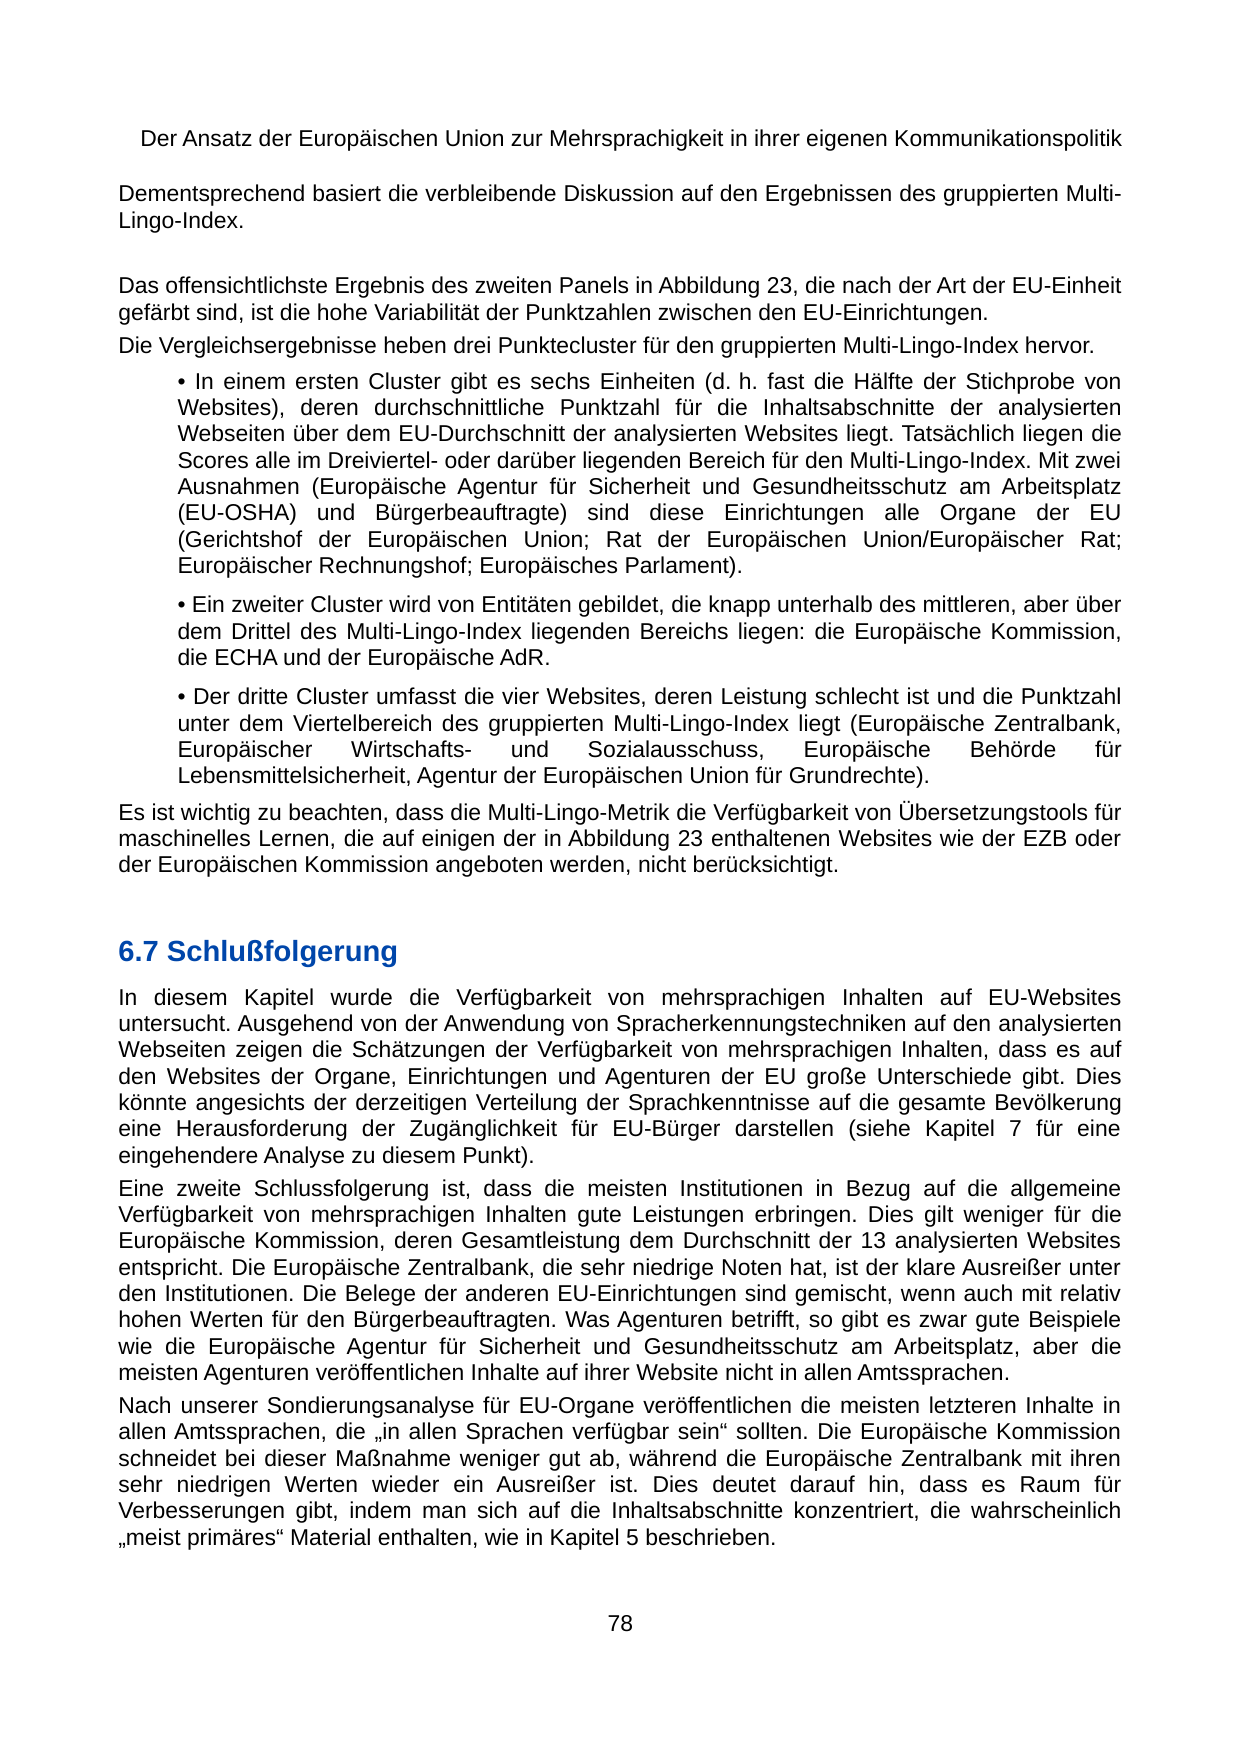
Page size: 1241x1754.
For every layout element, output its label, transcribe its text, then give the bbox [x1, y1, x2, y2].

text In diesem Kapitel wurde die Verfügbarkeit von mehrsprachigen Inhalten auf EU-Websites untersucht. Ausgehend von der Anwendung von Spracherkennungstechniken auf den analysierten Webseiten zeigen die Schätzungen der Verfügbarkeit von mehrsprachigen Inhalten, dass es auf den Websites der Organe, Einrichtungen und Agenturen der EU große Unterschiede gibt. Dies könnte angesichts der derzeitigen Verteilung der Sprachkenntnisse auf die gesamte Bevölkerung eine Herausforderung der Zugänglichkeit für EU-Bürger darstellen (siehe Kapitel 7 für eine eingehendere Analyse zu diesem Punkt). [118, 984, 1122, 1168]
text • In einem ersten Cluster gibt es sechs Einheiten (d. h. fast die Hälfte der Stichprobe von Websites), deren durchschnittliche Punktzahl für die Inhaltsabschnitte der analysierten Webseiten über dem EU-Durchschnitt der analysierten Websites liegt. Tatsächlich liegen die Scores alle im Dreiviertel- oder darüber liegenden Bereich für den Multi-Lingo-Index. Mit zwei Ausnahmen (Europäische Agentur für Sicherheit und Gesundheitsschutz am Arbeitsplatz (EU-OSHA) und Bürgerbeauftragte) sind diese Einrichtungen alle Organe der EU (Gerichtshof der Europäischen Union; Rat der Europäischen Union/Europäischer Rat; Europäischer Rechnungshof; Europäisches Parlament). [177, 368, 1122, 578]
text Dementsprechend basiert die verbleibende Diskussion auf den Ergebnissen des gruppierten Multi-Lingo-Index. [118, 180, 1122, 233]
text • Ein zweiter Cluster wird von Entitäten gebildet, die knapp unterhalb des mittleren, aber über dem Drittel des Multi-Lingo-Index liegenden Bereichs liegen: die Europäische Kommission, die ECHA und der Europäische AdR. [177, 591, 1122, 670]
text Nach unserer Sondierungsanalyse für EU-Organe veröffentlichen die meisten letzteren Inhalte in allen Amtssprachen, die „in allen Sprachen verfügbar sein“ sollten. Die Europäische Kommission schneidet bei dieser Maßnahme weniger gut ab, während die Europäische Zentralbank mit ihren sehr niedrigen Werten wieder ein Ausreißer ist. Dies deutet darauf hin, dass es Raum für Verbesserungen gibt, indem man sich auf die Inhaltsabschnitte konzentriert, die wahrscheinlich „meist primäres“ Material enthalten, wie in Kapitel 5 beschrieben. [118, 1392, 1122, 1550]
text Eine zweite Schlussfolgerung ist, dass die meisten Institutionen in Bezug auf die allgemeine Verfügbarkeit von mehrsprachigen Inhalten gute Leistungen erbringen. Dies gilt weniger für die Europäische Kommission, deren Gesamtleistung dem Durchschnitt der 13 analysierten Websites entspricht. Die Europäische Zentralbank, die sehr niedrige Noten hat, ist der klare Ausreißer unter den Institutionen. Die Belege der anderen EU-Einrichtungen sind gemischt, wenn auch mit relativ hohen Werten für den Bürgerbeauftragten. Was Agenturen betrifft, so gibt es zwar gute Beispiele wie die Europäische Agentur für Sicherheit und Gesundheitsschutz am Arbeitsplatz, aber die meisten Agenturen veröffentlichen Inhalte auf ihrer Website nicht in allen Amtssprachen. [118, 1174, 1122, 1385]
text Die Vergleichsergebnisse heben drei Punktecluster für den gruppierten Multi-Lingo-Index hervor. [118, 332, 1122, 358]
text • Der dritte Cluster umfasst die vier Websites, deren Leistung schlecht ist und die Punktzahl unter dem Viertelbereich des gruppierten Multi-Lingo-Index liegt (Europäische Zentralbank, Europäischer Wirtschafts- und Sozialausschuss, Europäische Behörde für Lebensmittelsicherheit, Agentur der Europäischen Union für Grundrechte). [177, 683, 1122, 789]
subtitle 6.7 Schlußfolgerung [118, 934, 1122, 968]
text Es ist wichtig zu beachten, dass die Multi-Lingo-Metrik die Verfügbarkeit von Übersetzungstools für maschinelles Lernen, die auf einigen der in Abbildung 23 enthaltenen Websites wie der EZB oder der Europäischen Kommission angeboten werden, nicht berücksichtigt. [118, 798, 1122, 877]
text Das offensichtlichste Ergebnis des zweiten Panels in Abbildung 23, die nach der Art der EU-Einheit gefärbt sind, ist die hohe Variabilität der Punktzahlen zwischen den EU-Einrichtungen. [118, 272, 1122, 325]
